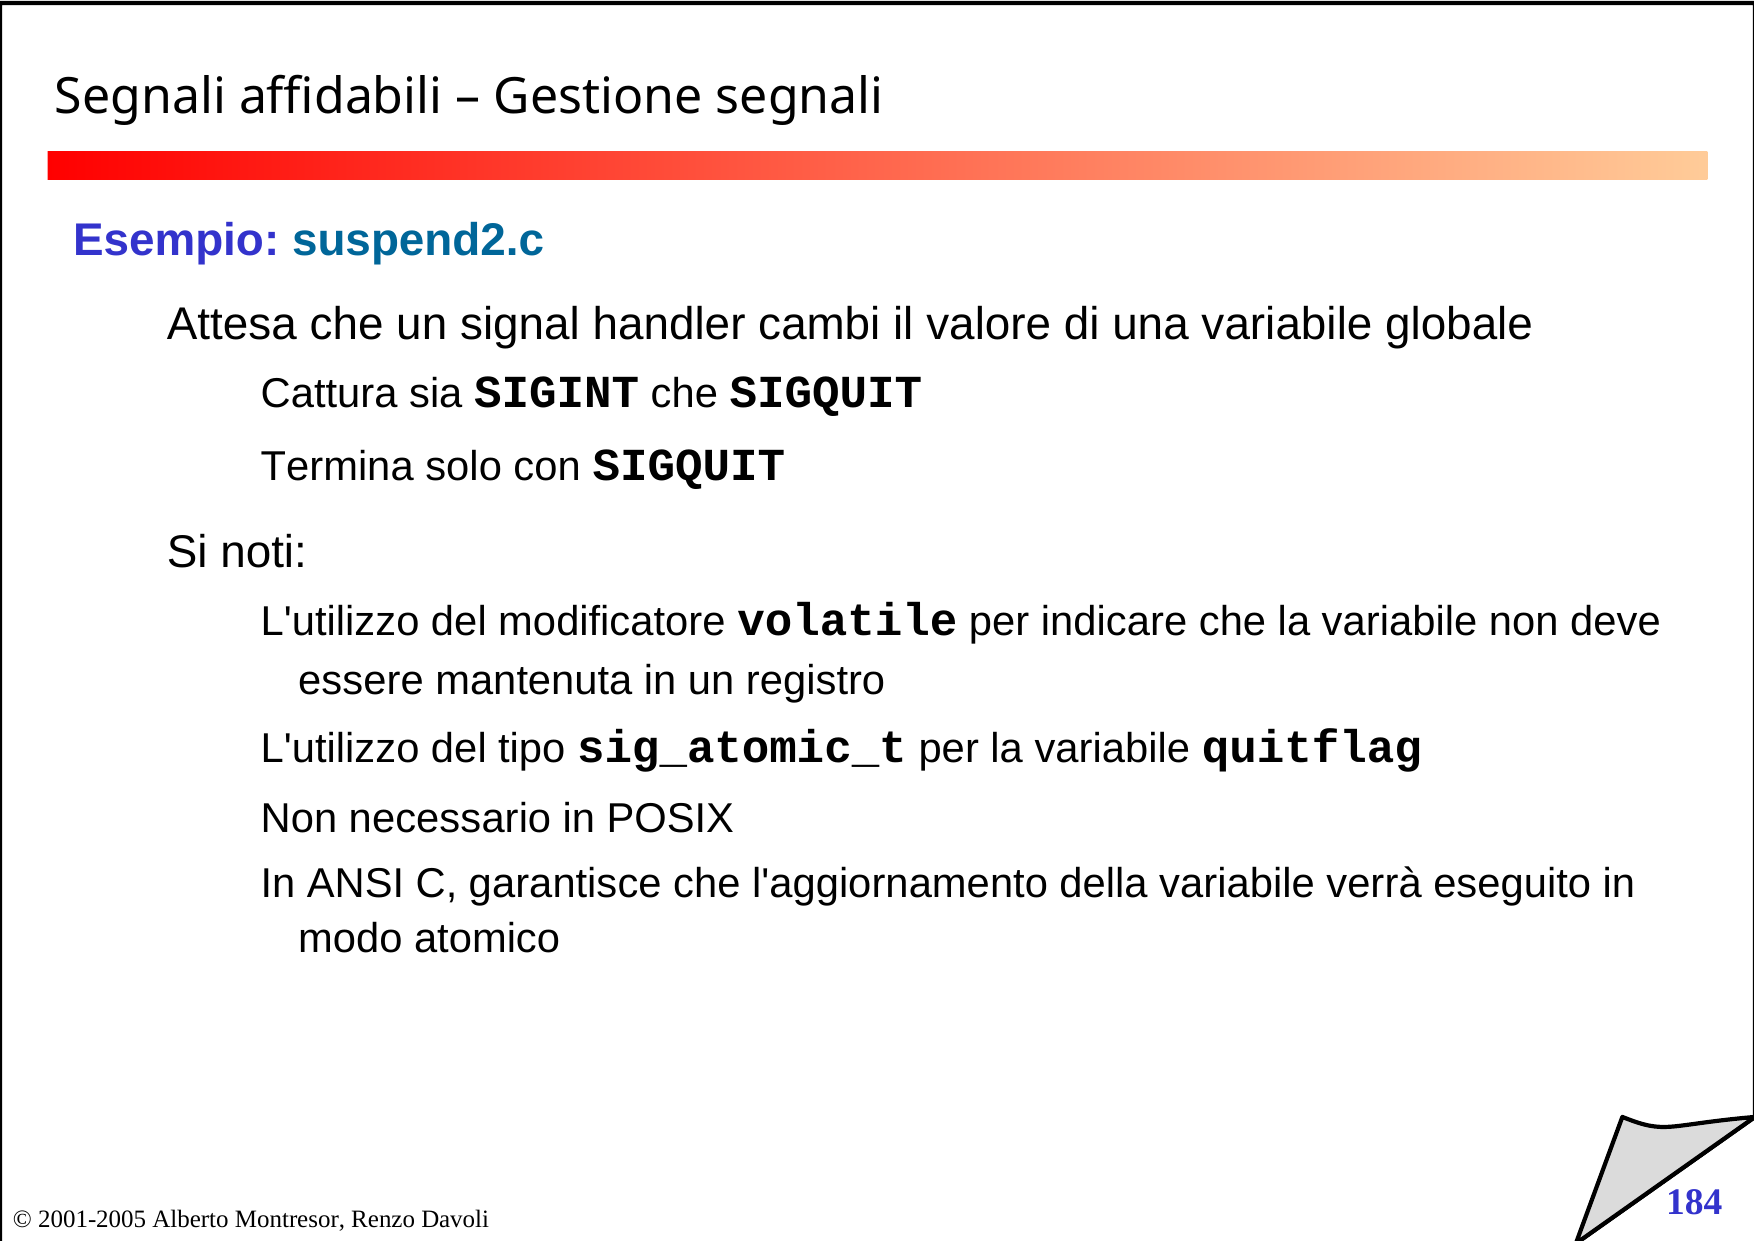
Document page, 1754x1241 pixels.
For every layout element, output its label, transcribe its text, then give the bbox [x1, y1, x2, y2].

title Segnali affidabili – Gestione segnali [40, 8, 1714, 185]
list Esempio: suspend2.c Attesa che un signal handler cambi il valore di una variabile globale Cattura sia SIGINT che SIGQUIT Termina solo con SIGQUIT Si noti: L'utilizzo del modificatore volatile per indicare che la variabile non deve essere mantenuta in un registro L'utilizzo del tipo sig_atomic_t per la variabile quitflag Non necessario in POSIX In ANSI C, garantisce che l'aggiornamento della variabile verrà eseguito in modo atomico [58, 206, 1696, 1115]
